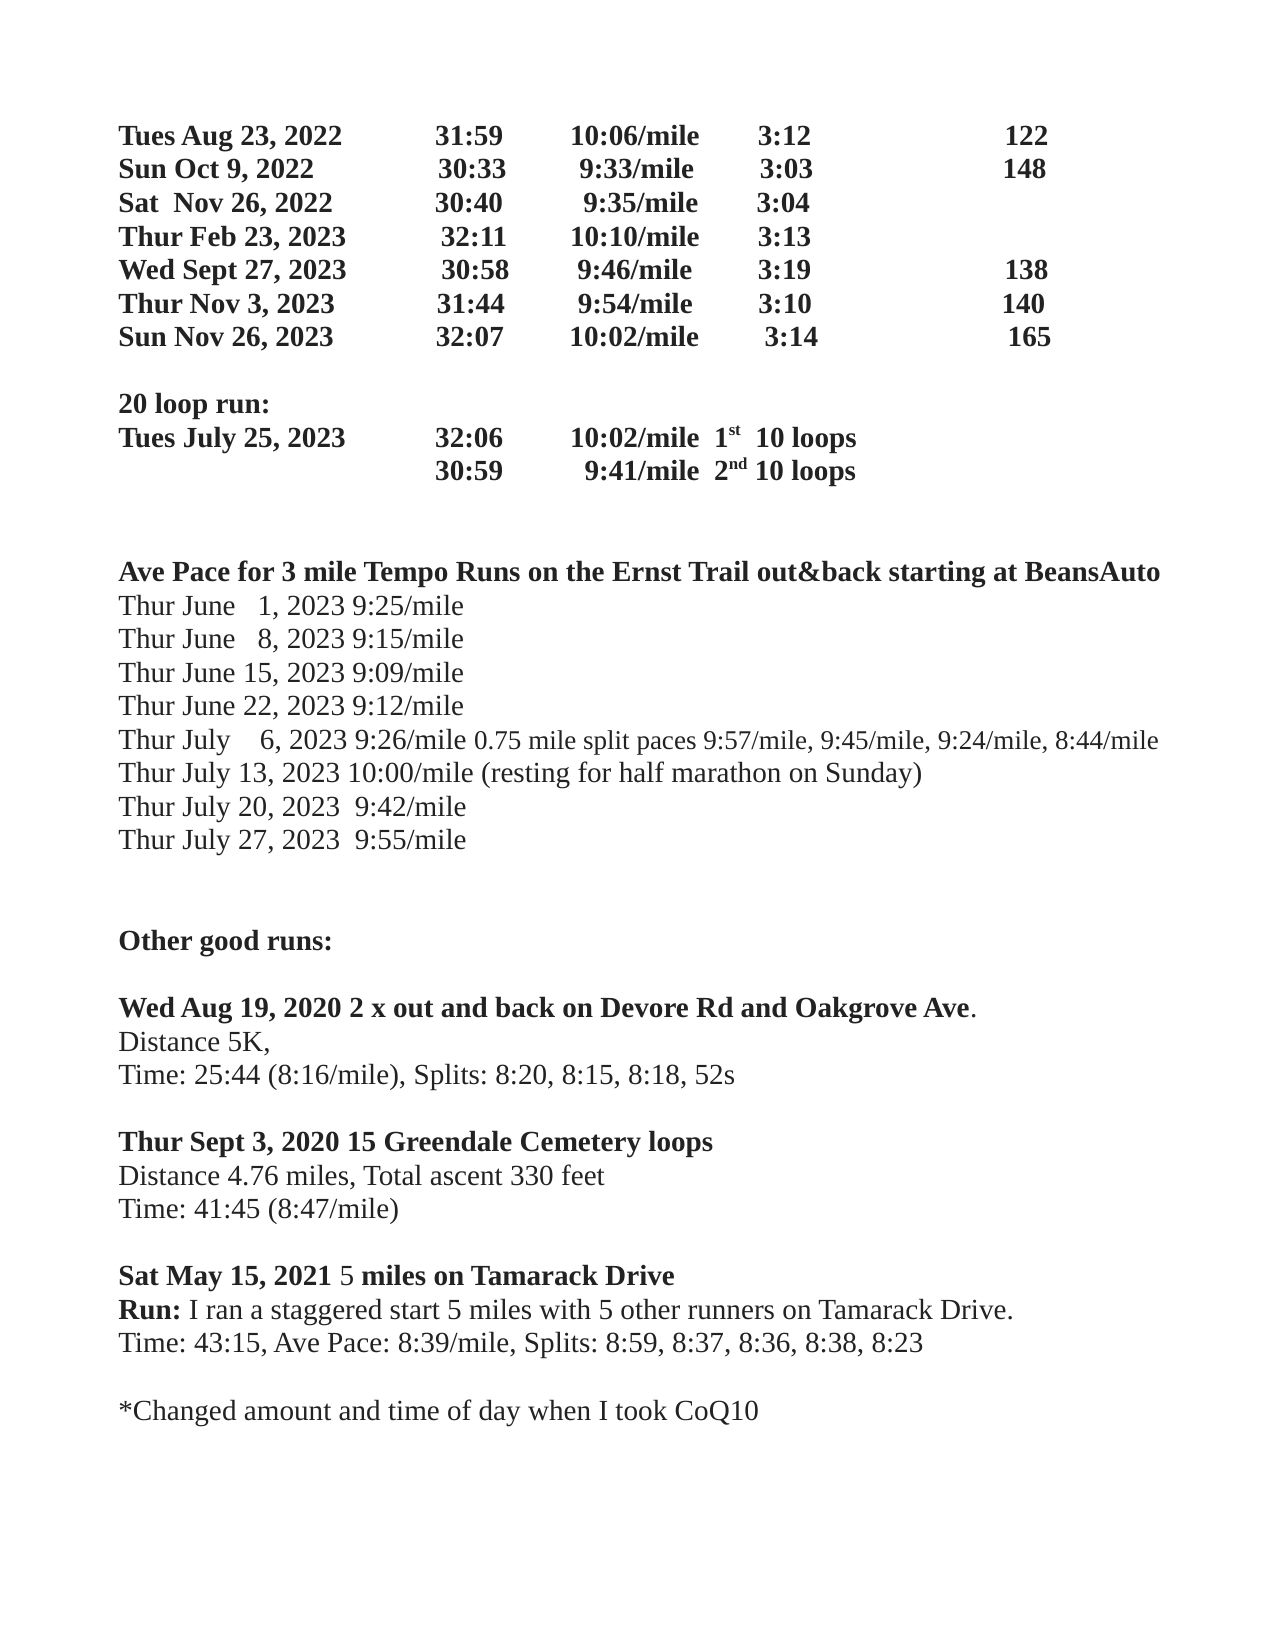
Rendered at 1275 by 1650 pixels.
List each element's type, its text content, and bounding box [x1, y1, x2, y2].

text Thur Feb 23, 2023 32:11 10:10/mile 3:13 [118, 219, 1161, 252]
text Wed Sept 27, 2023 30:58 9:46/mile 3:19 138 [118, 252, 1161, 286]
text Thur Nov 3, 2023 31:44 9:54/mile 3:10 140 [118, 286, 1161, 319]
text Time: 25:44 (8:16/mile), Splits: 8:20, 8:15, 8:18, 52s [118, 1057, 1161, 1091]
text Thur June 22, 2023 9:12/mile [118, 688, 1161, 722]
text Other good runs: [118, 923, 1161, 957]
text Thur June 15, 2023 9:09/mile [118, 655, 1161, 688]
text Thur June 1, 2023 9:25/mile [118, 588, 1161, 621]
text Time: 43:15, Ave Pace: 8:39/mile, Splits: 8:59, 8:37, 8:36, 8:38, 8:23 [118, 1326, 1161, 1359]
text Wed Aug 19, 2020 2 x out and back on Devore Rd and Oakgrove Ave. [118, 990, 1161, 1024]
text Thur Sept 3, 2020 15 Greendale Cemetery loops [118, 1124, 1161, 1158]
text Distance 5K, [118, 1024, 1161, 1057]
text 30:59 9:41/mile 2nd 10 loops [118, 453, 1161, 487]
text Distance 4.76 miles, Total ascent 330 feet [118, 1158, 1161, 1191]
text Thur July 13, 2023 10:00/mile (resting for half marathon on Sunday) [118, 755, 1161, 789]
text Thur July 27, 2023 9:55/mile [118, 822, 1161, 856]
text Sat Nov 26, 2022 30:40 9:35/mile 3:04 [118, 185, 1161, 219]
text Sat May 15, 2021 5 miles on Tamarack Drive [118, 1258, 1161, 1292]
text Thur June 8, 2023 9:15/mile [118, 621, 1161, 655]
text Sun Nov 26, 2023 32:07 10:02/mile 3:14 165 [118, 319, 1161, 353]
text Thur July 6, 2023 9:26/mile 0.75 mile split paces 9:57/mile, 9:45/mile, 9:24/mile, 8:44/mile [118, 722, 1161, 755]
text Tues Aug 23, 2022 31:59 10:06/mile 3:12 122 [118, 118, 1161, 152]
text Time: 41:45 (8:47/mile) [118, 1191, 1161, 1225]
text Run: I ran a staggered start 5 miles with 5 other runners on Tamarack Drive. [118, 1292, 1161, 1326]
text 20 loop run: [118, 386, 1161, 420]
text Sun Oct 9, 2022 30:33 9:33/mile 3:03 148 [118, 152, 1161, 185]
text Ave Pace for 3 mile Tempo Runs on the Ernst Trail out&back starting at BeansAuto [118, 554, 1161, 588]
text Tues July 25, 2023 32:06 10:02/mile 1st 10 loops [118, 420, 1161, 453]
text *Changed amount and time of day when I took CoQ10 [118, 1393, 1161, 1426]
text Thur July 20, 2023 9:42/mile [118, 789, 1161, 822]
